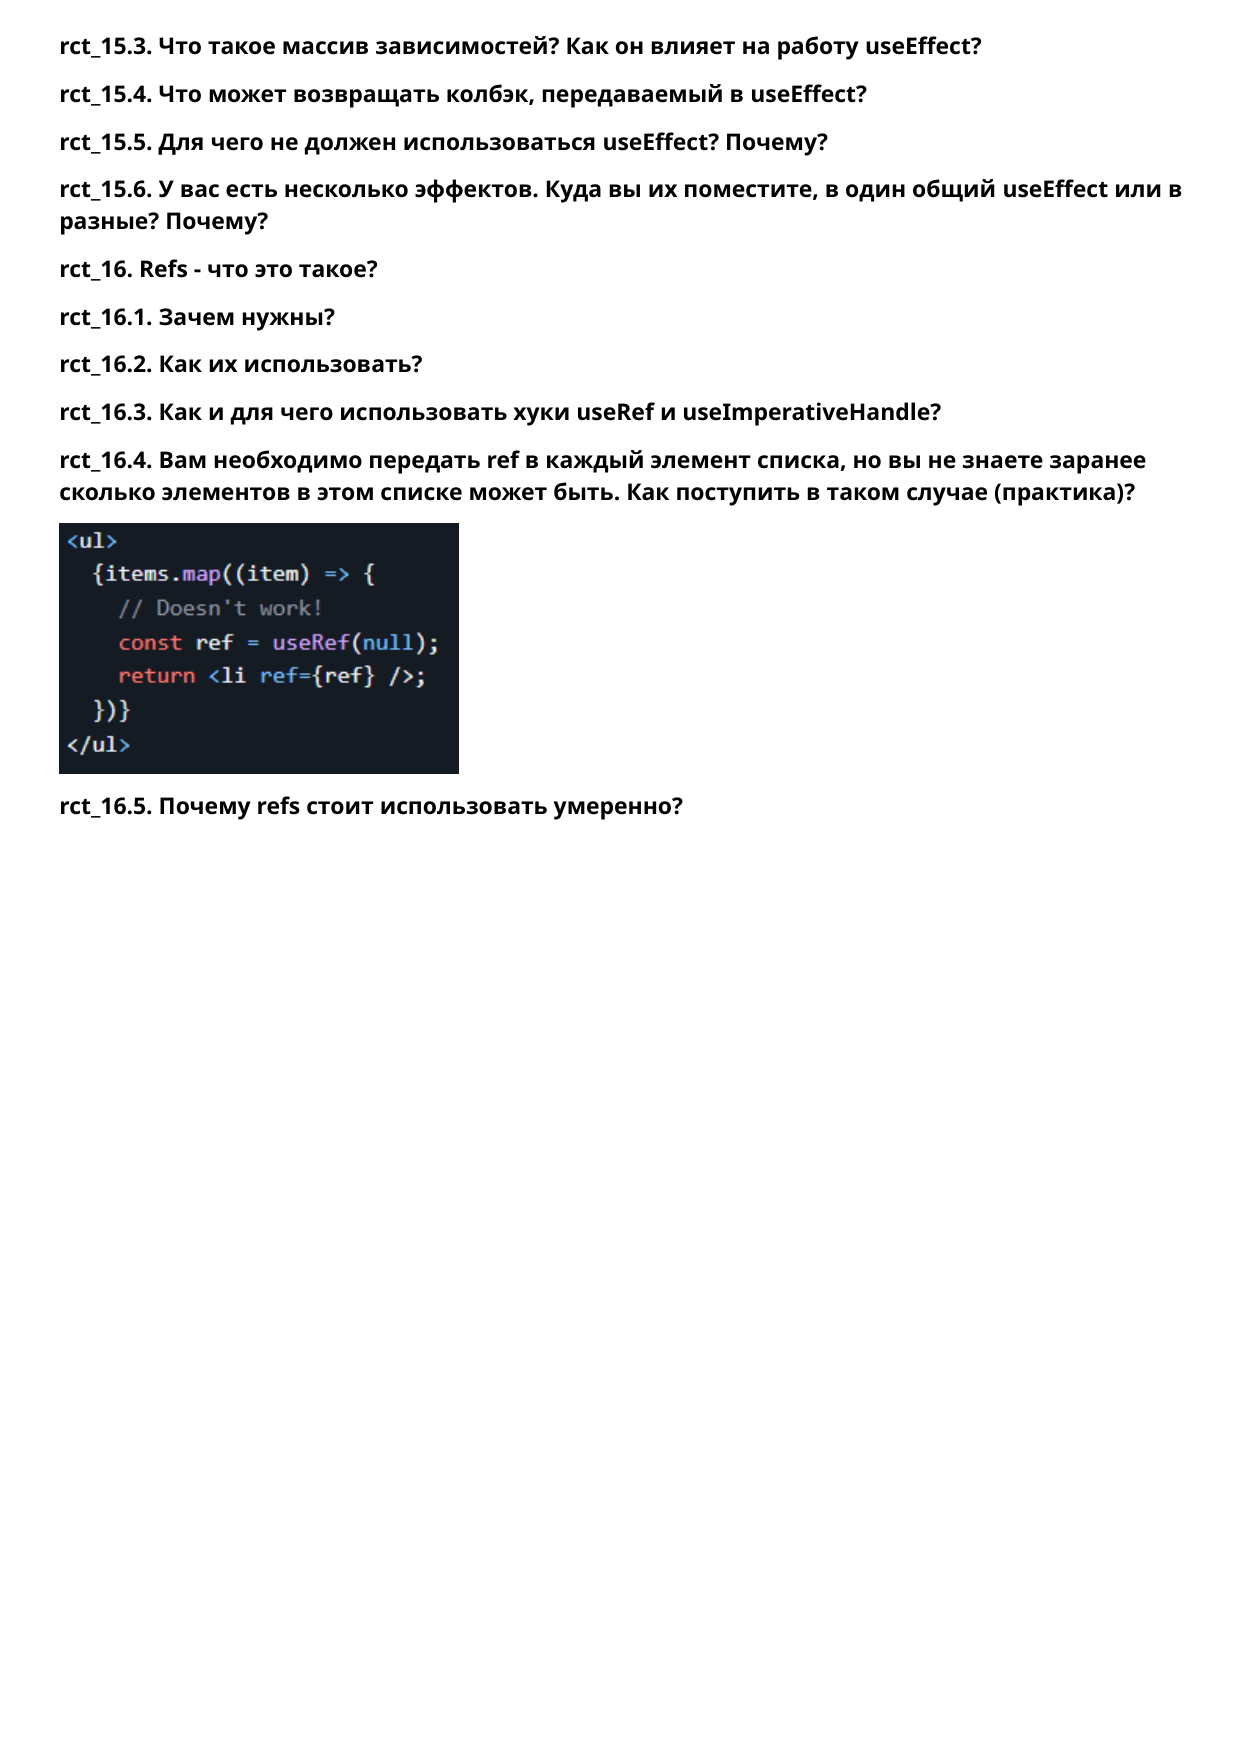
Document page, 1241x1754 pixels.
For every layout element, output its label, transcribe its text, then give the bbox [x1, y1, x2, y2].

text rct_16.1. Зачем нужны? [59, 300, 1196, 332]
text rct_16.4. Вам необходимо передать ref в каждый элемент списка, но вы не знаете заранее сколько элементов в этом списке может быть. Как поступить в таком случае (практика)? [59, 444, 1196, 507]
text rct_15.4. Что может возвращать колбэк, передаваемый в useEffect? [59, 77, 1196, 109]
text rct_16.3. Как и для чего использовать хуки useRef и useImperativeHandle? [59, 396, 1196, 427]
text rct_16.2. Как их использовать? [59, 348, 1196, 379]
text rct_16.5. Почему refs стоит использовать умеренно? [59, 790, 1196, 821]
text rct_15.6. У вас есть несколько эффектов. Куда вы их поместите, в один общий useEffect или в разные? Почему? [59, 173, 1196, 236]
text rct_15.5. Для чего не должен использоваться useEffect? Почему? [59, 125, 1196, 157]
text rct_16. Refs - что это такое? [59, 252, 1196, 284]
text rct_15.3. Что такое массив зависимостей? Как он влияет на работу useEffect? [59, 29, 1196, 61]
